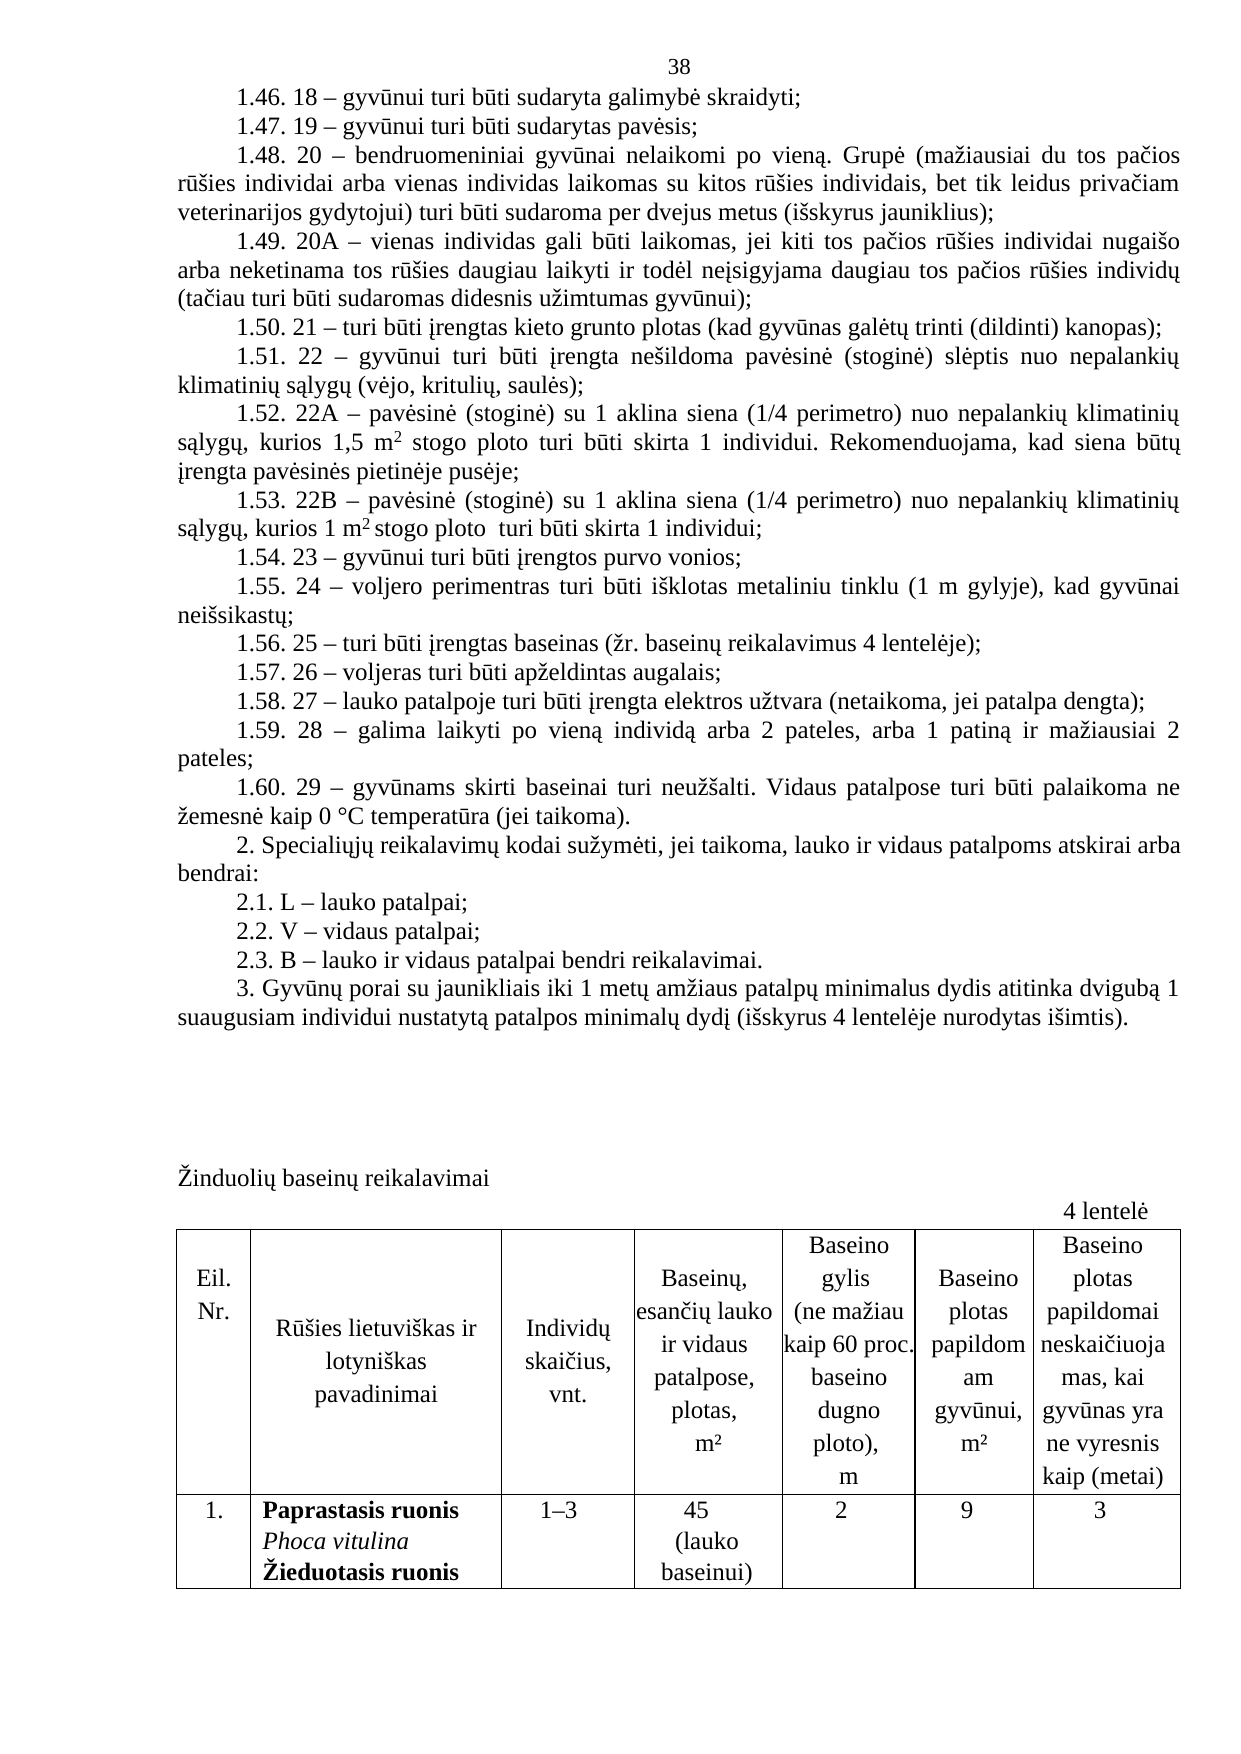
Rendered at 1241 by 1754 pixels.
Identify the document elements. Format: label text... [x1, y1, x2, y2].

text 1.53. 22B – pavėsinė (stoginė) su 1 aklina siena (1/4 perimetro) nuo nepalankių klimatinių sąlygų, kurios 1 m2 stogo ploto turi būti skirta 1 individui; [177, 485, 1181, 542]
table_cell 45 (lauko baseinui) [635, 1495, 782, 1588]
text 1.55. 24 – voljero perimentras turi būti išklotas metaliniu tinklu (1 m gylyje), kad gyvūnai neišsikastų; [177, 571, 1181, 628]
table_cell 3 [1034, 1495, 1180, 1588]
table_header Individų skaičius, vnt. [502, 1230, 634, 1494]
text 1.48. 20 – bendruomeniniai gyvūnai nelaikomi po vieną. Grupė (mažiausiai du tos pačios rūšies individai arba vienas individas laikomas su kitos rūšies individais, bet tik leidus privačiam veterinarijos gydytojui) turi būti sudaroma per dvejus metus (išskyrus jauniklius); [177, 140, 1181, 226]
text 1.54. 23 – gyvūnui turi būti įrengtos purvo vonios; [177, 542, 1181, 571]
text 2.3. B – lauko ir vidaus patalpai bendri reikalavimai. [177, 945, 1181, 973]
text 2.1. L – lauko patalpai; [177, 887, 1181, 916]
text 1.60. 29 – gyvūnams skirti baseinai turi neužšalti. Vidaus patalpose turi būti palaikoma ne žemesnė kaip 0 °C temperatūra (jei taikoma). [177, 772, 1181, 830]
text 2. Specialiųjų reikalavimų kodai sužymėti, jei taikoma, lauko ir vidaus patalpoms atskirai arba bendrai: [177, 830, 1181, 887]
text 1.51. 22 – gyvūnui turi būti įrengta nešildoma pavėsinė (stoginė) slėptis nuo nepalankių klimatinių sąlygų (vėjo, kritulių, saulės); [177, 341, 1181, 398]
table_header Rūšies lietuviškas ir lotyniškas pavadinimai [251, 1230, 501, 1494]
text 2.2. V – vidaus patalpai; [177, 916, 1181, 945]
text 4 lentelė [103, 1196, 1181, 1225]
table_cell 1. [177, 1495, 250, 1588]
table_header Baseinų, esančių lauko ir vidaus patalpose, plotas, m² [635, 1230, 782, 1494]
text 1.56. 25 – turi būti įrengtas baseinas (žr. baseinų reikalavimus 4 lentelėje); [177, 628, 1181, 657]
text 1.47. 19 – gyvūnui turi būti sudarytas pavėsis; [177, 111, 1181, 140]
text 1.59. 28 – galima laikyti po vieną individą arba 2 pateles, arba 1 patiną ir mažiausiai 2 pateles; [177, 715, 1181, 772]
text 1.49. 20A – vienas individas gali būti laikomas, jei kiti tos pačios rūšies individai nugaišo arba neketinama tos rūšies daugiau laikyti ir todėl neįsigyjama daugiau tos pačios rūšies individų (tačiau turi būti sudaromas didesnis užimtumas gyvūnui); [177, 226, 1181, 312]
table_header Baseino plotas papildomai neskaičiuojamas, kai gyvūnas yra ne vyresnis kaip (metai) [1034, 1230, 1180, 1494]
text 1.50. 21 – turi būti įrengtas kieto grunto plotas (kad gyvūnas galėtų trinti (dildinti) kanopas); [177, 312, 1181, 341]
text 1.46. 18 – gyvūnui turi būti sudaryta galimybė skraidyti; [177, 82, 1181, 111]
text 1.58. 27 – lauko patalpoje turi būti įrengta elektros užtvara (netaikoma, jei patalpa dengta); [177, 686, 1181, 715]
table_header Eil. Nr. [177, 1230, 250, 1494]
table_header Baseino gylis (ne mažiau kaip 60 proc. baseino dugno ploto), m [783, 1230, 914, 1494]
table_cell Paprastasis ruonis Phoca vitulina Žieduotasis ruonis [251, 1495, 501, 1588]
text 3. Gyvūnų porai su jaunikliais iki 1 metų amžiaus patalpų minimalus dydis atitinka dvigubą 1 suaugusiam individui nustatytą patalpos minimalų dydį (išskyrus 4 lentelėje nurodytas išimtis). [177, 973, 1181, 1031]
table_header Baseino plotas papildomam gyvūnui, m² [916, 1230, 1033, 1494]
text Žinduolių baseinų reikalavimai [177, 1163, 1181, 1192]
table_cell 9 [916, 1495, 1033, 1588]
text 1.52. 22A – pavėsinė (stoginė) su 1 aklina siena (1/4 perimetro) nuo nepalankių klimatinių sąlygų, kurios 1,5 m2 stogo ploto turi būti skirta 1 individui. Rekomenduojama, kad siena būtų įrengta pavėsinės pietinėje pusėje; [177, 398, 1181, 485]
text 1.57. 26 – voljeras turi būti apželdintas augalais; [177, 657, 1181, 686]
table_cell 2 [783, 1495, 914, 1588]
table_cell 1–3 [502, 1495, 634, 1588]
